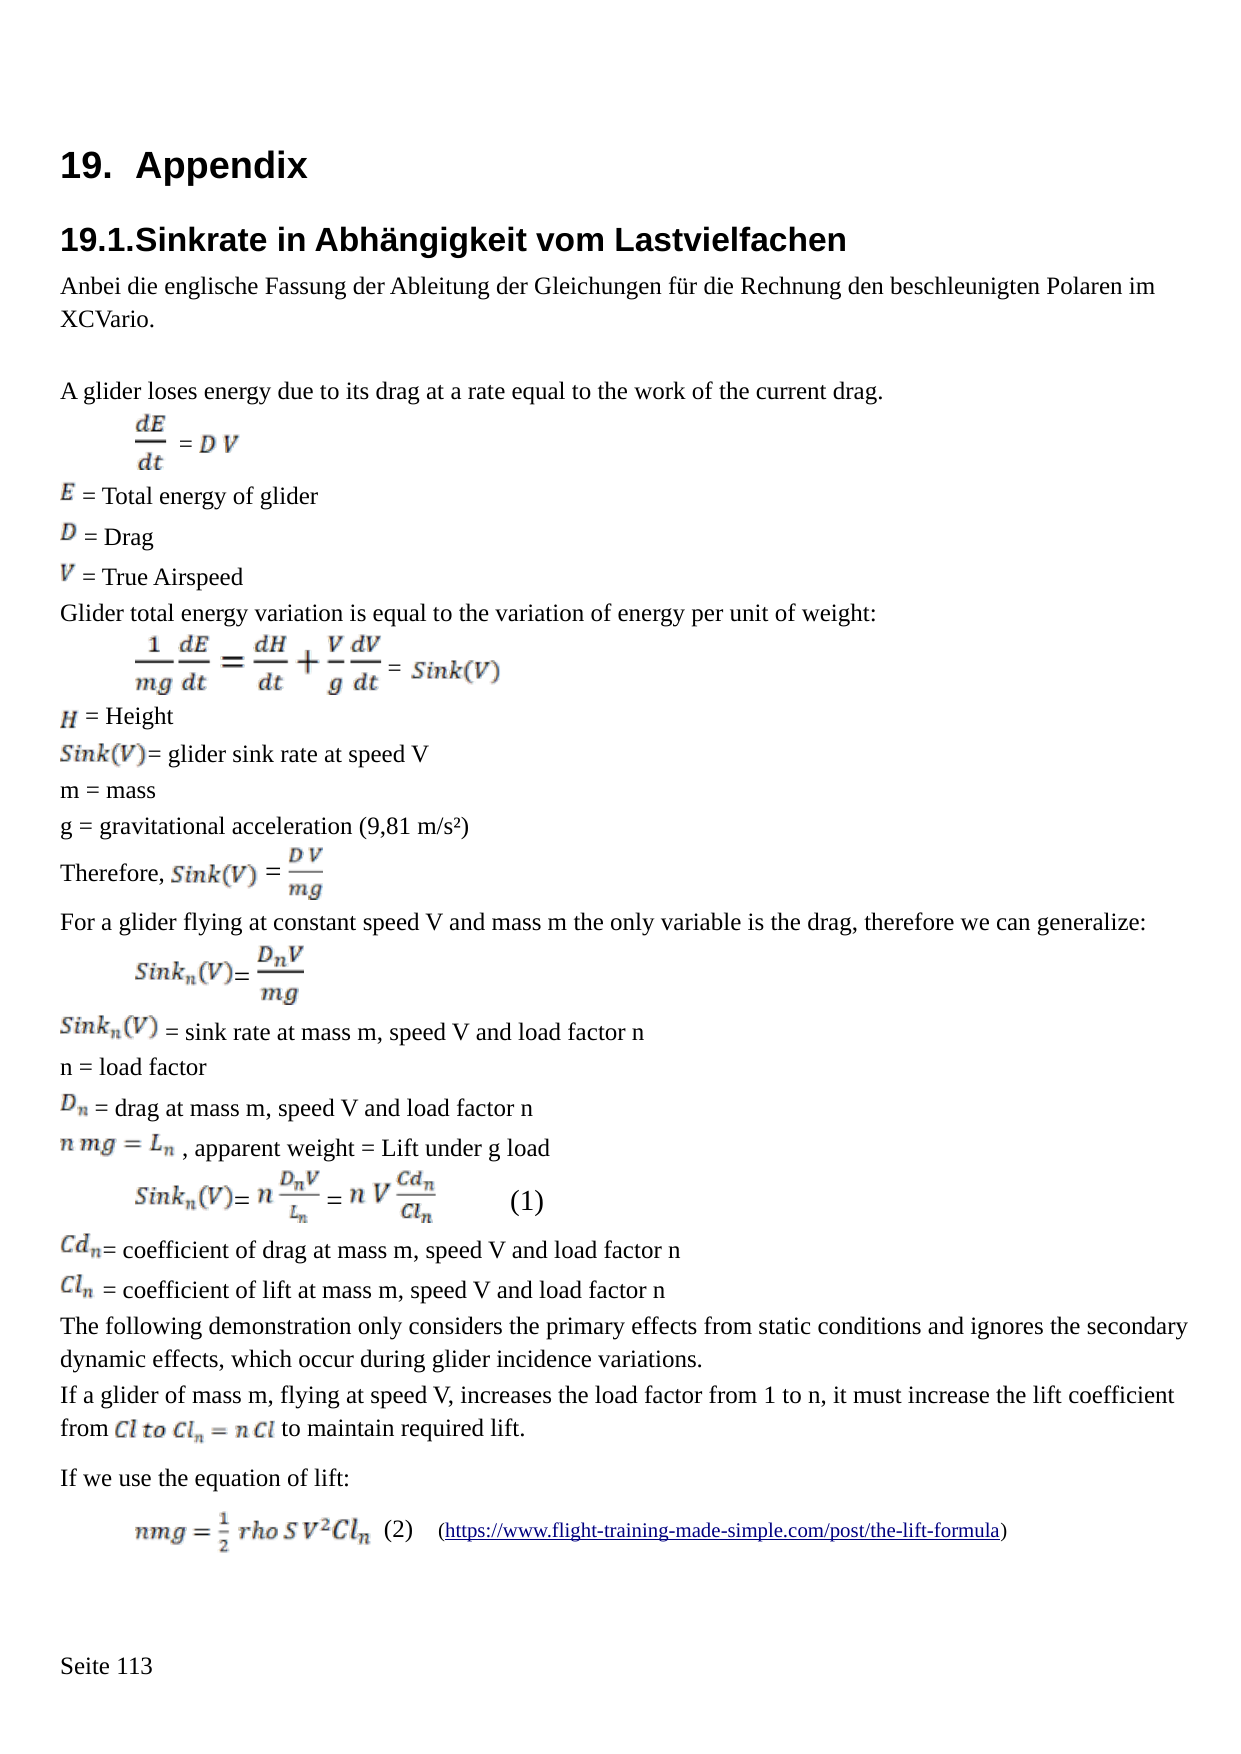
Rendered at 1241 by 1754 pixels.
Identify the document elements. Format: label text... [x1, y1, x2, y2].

text = [382, 650, 1207, 688]
picture [60, 739, 148, 768]
picture [115, 1415, 275, 1444]
picture [135, 957, 234, 986]
picture [60, 516, 78, 545]
text [304, 943, 1207, 1004]
subtitle Sinkrate in Abhängigkeit vom Lastvielfachen [60, 220, 1207, 259]
text [60, 1510, 135, 1553]
picture [135, 1182, 234, 1211]
text (1) [436, 1169, 1207, 1222]
picture [135, 1510, 372, 1553]
picture [60, 557, 76, 586]
picture [349, 1169, 436, 1223]
text , apparent weight = Lift under g load [60, 1129, 1207, 1162]
text If a glider of mass m, flying at speed V, increases the load factor from 1 to n, it must increase the lift coefficient from to maintain required lift. [60, 1380, 1207, 1444]
picture [60, 476, 76, 505]
text [60, 633, 135, 694]
text = [60, 1180, 257, 1222]
text g = gravitational acceleration (9,81 m/s²) [60, 811, 1207, 840]
picture [60, 704, 79, 733]
text = Total energy of glider [60, 476, 1207, 510]
text If we use the equation of lift: [60, 1463, 1207, 1492]
text Anbei die englische Fassung der Ableitung der Gleichungen für die Rechnung den beschleunigten Polaren im XCVario. [60, 271, 1207, 333]
text = glider sink rate at speed V [148, 739, 1207, 768]
text [323, 847, 1207, 900]
picture [60, 1230, 103, 1259]
picture [171, 860, 259, 889]
text [60, 411, 135, 469]
picture [135, 411, 167, 470]
text n = load factor [60, 1052, 1207, 1081]
text = [167, 426, 1207, 463]
picture [257, 1169, 320, 1223]
picture [407, 656, 501, 685]
picture [199, 429, 240, 458]
picture [60, 1128, 176, 1157]
text Therefore, = [60, 847, 288, 900]
text A glider loses energy due to its drag at a rate equal to the work of the current drag. [60, 376, 1207, 404]
text = coefficient of lift at mass m, speed V and load factor n [60, 1271, 1207, 1304]
picture [288, 846, 323, 900]
text = Height [60, 701, 1207, 732]
picture [60, 1011, 159, 1040]
text = True Airspeed [60, 557, 1207, 591]
picture [60, 1270, 96, 1299]
text m = mass [60, 775, 1207, 804]
picture [60, 1088, 89, 1117]
text = [320, 1169, 349, 1222]
text = drag at mass m, speed V and load factor n [60, 1088, 1207, 1122]
text Glider total energy variation is equal to the variation of energy per unit of weight: [60, 598, 1207, 627]
subtitle Appendix [60, 143, 1207, 187]
text = coefficient of drag at mass m, speed V and load factor n [60, 1230, 1207, 1263]
picture [135, 633, 382, 695]
text The following demonstration only considers the primary effects from static conditions and ignores the secondary dynamic effects, which occur during glider incidence variations. [60, 1311, 1207, 1373]
text = [60, 956, 257, 999]
text = Drag [60, 517, 1207, 550]
text (2) (https://www.flight-training-made-simple.com/post/the-lift-formula) [372, 1510, 1207, 1553]
picture [257, 943, 304, 1005]
text = sink rate at mass m, speed V and load factor n [60, 1012, 1207, 1045]
text For a glider flying at constant speed V and mass m the only variable is the drag, therefore we can generalize: [60, 907, 1207, 936]
